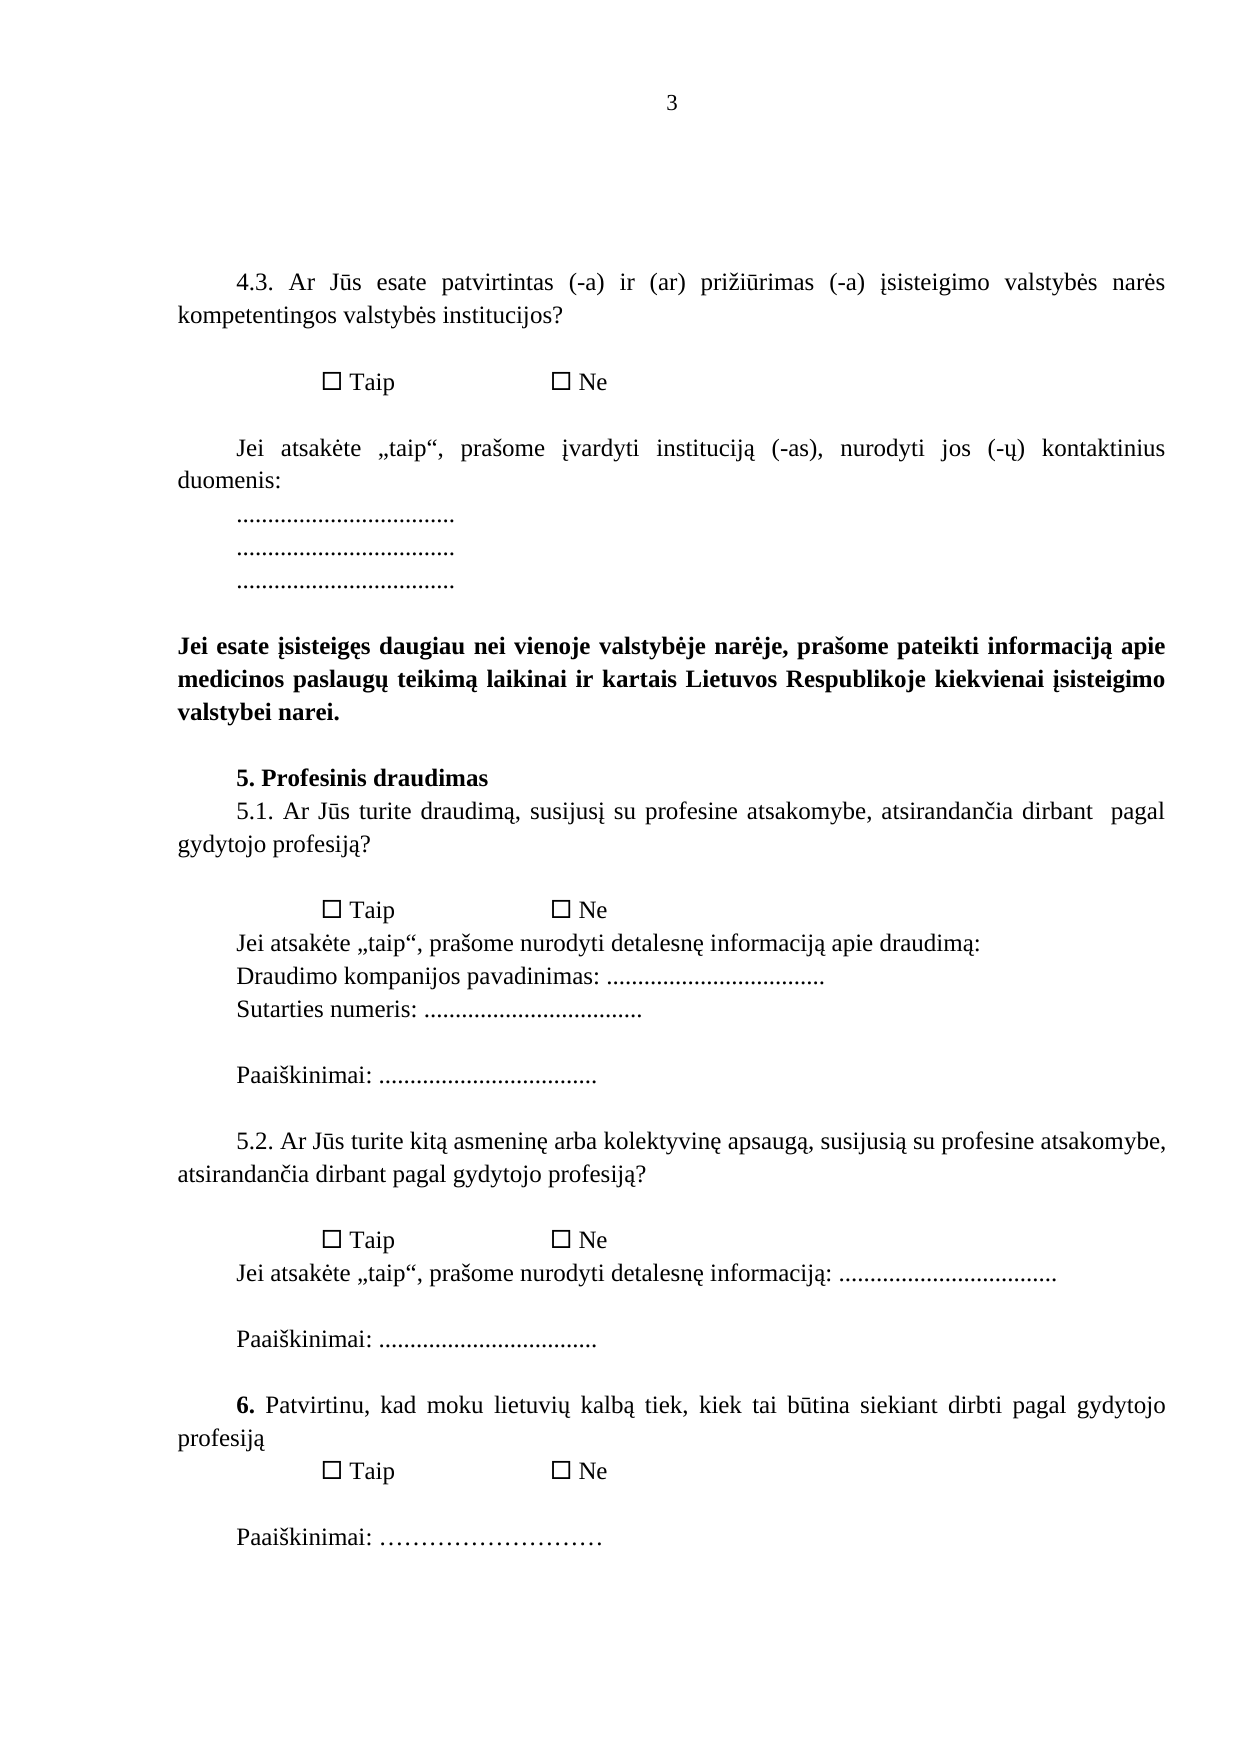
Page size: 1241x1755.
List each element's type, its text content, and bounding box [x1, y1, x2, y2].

table_header  Ne [539, 1225, 1122, 1258]
text 6. Patvirtinu, kad moku lietuvių kalbą tiek, kiek tai būtina siekiant dirbti pagal gydytojo profesiją [177, 1390, 1167, 1452]
table_header  Ne [539, 1456, 1122, 1489]
table_header  Ne [539, 895, 1122, 928]
text Jei atsakėte „taip“, prašome nurodyti detalesnę informaciją apie draudimą: [177, 928, 1167, 957]
text 5.2. Ar Jūs turite kitą asmeninę arba kolektyvinę apsaugą, susijusią su profesine atsakomybe, atsirandančia dirbant pagal gydytojo profesiją? [177, 1126, 1167, 1188]
text Jei esate įsisteigęs daugiau nei vienoje valstybėje narėje, prašome pateikti informaciją apie medicinos paslaugų teikimą laikinai ir kartais Lietuvos Respublikoje kiekvienai įsisteigimo valstybei narei. [177, 631, 1167, 726]
table_header  Taip [177, 895, 538, 928]
text Draudimo kompanijos pavadinimas: ................................... [177, 961, 1167, 990]
text Sutarties numeris: ................................... [177, 994, 1167, 1023]
text Jei atsakėte „taip“, prašome nurodyti detalesnę informaciją: ................................... [177, 1258, 1167, 1287]
table_header  Taip [177, 367, 538, 399]
table_header  Ne [539, 367, 1122, 399]
text 5. Profesinis draudimas [177, 763, 1167, 792]
text Paaiškinimai: ................................... [177, 1324, 1167, 1353]
text 4.3. Ar Jūs esate patvirtintas (-a) ir (ar) prižiūrimas (-a) įsisteigimo valstybės narės kompetentingos valstybės institucijos? [177, 267, 1167, 329]
text Paaiškinimai: ................................... [177, 1060, 1167, 1089]
text 5.1. Ar Jūs turite draudimą, susijusį su profesine atsakomybe, atsirandančia dirbant pagal gydytojo profesiją? [177, 796, 1167, 858]
text Paaiškinimai: ……………………… [236, 1522, 1167, 1551]
text Jei atsakėte „taip“, prašome įvardyti instituciją (-as), nurodyti jos (-ų) kontaktinius duomenis: [177, 433, 1167, 494]
table_header  Taip [177, 1456, 538, 1489]
table_header  Taip [177, 1225, 538, 1258]
text ................................... [177, 565, 1167, 593]
text ................................... [177, 499, 1167, 527]
text ................................... [177, 532, 1167, 560]
